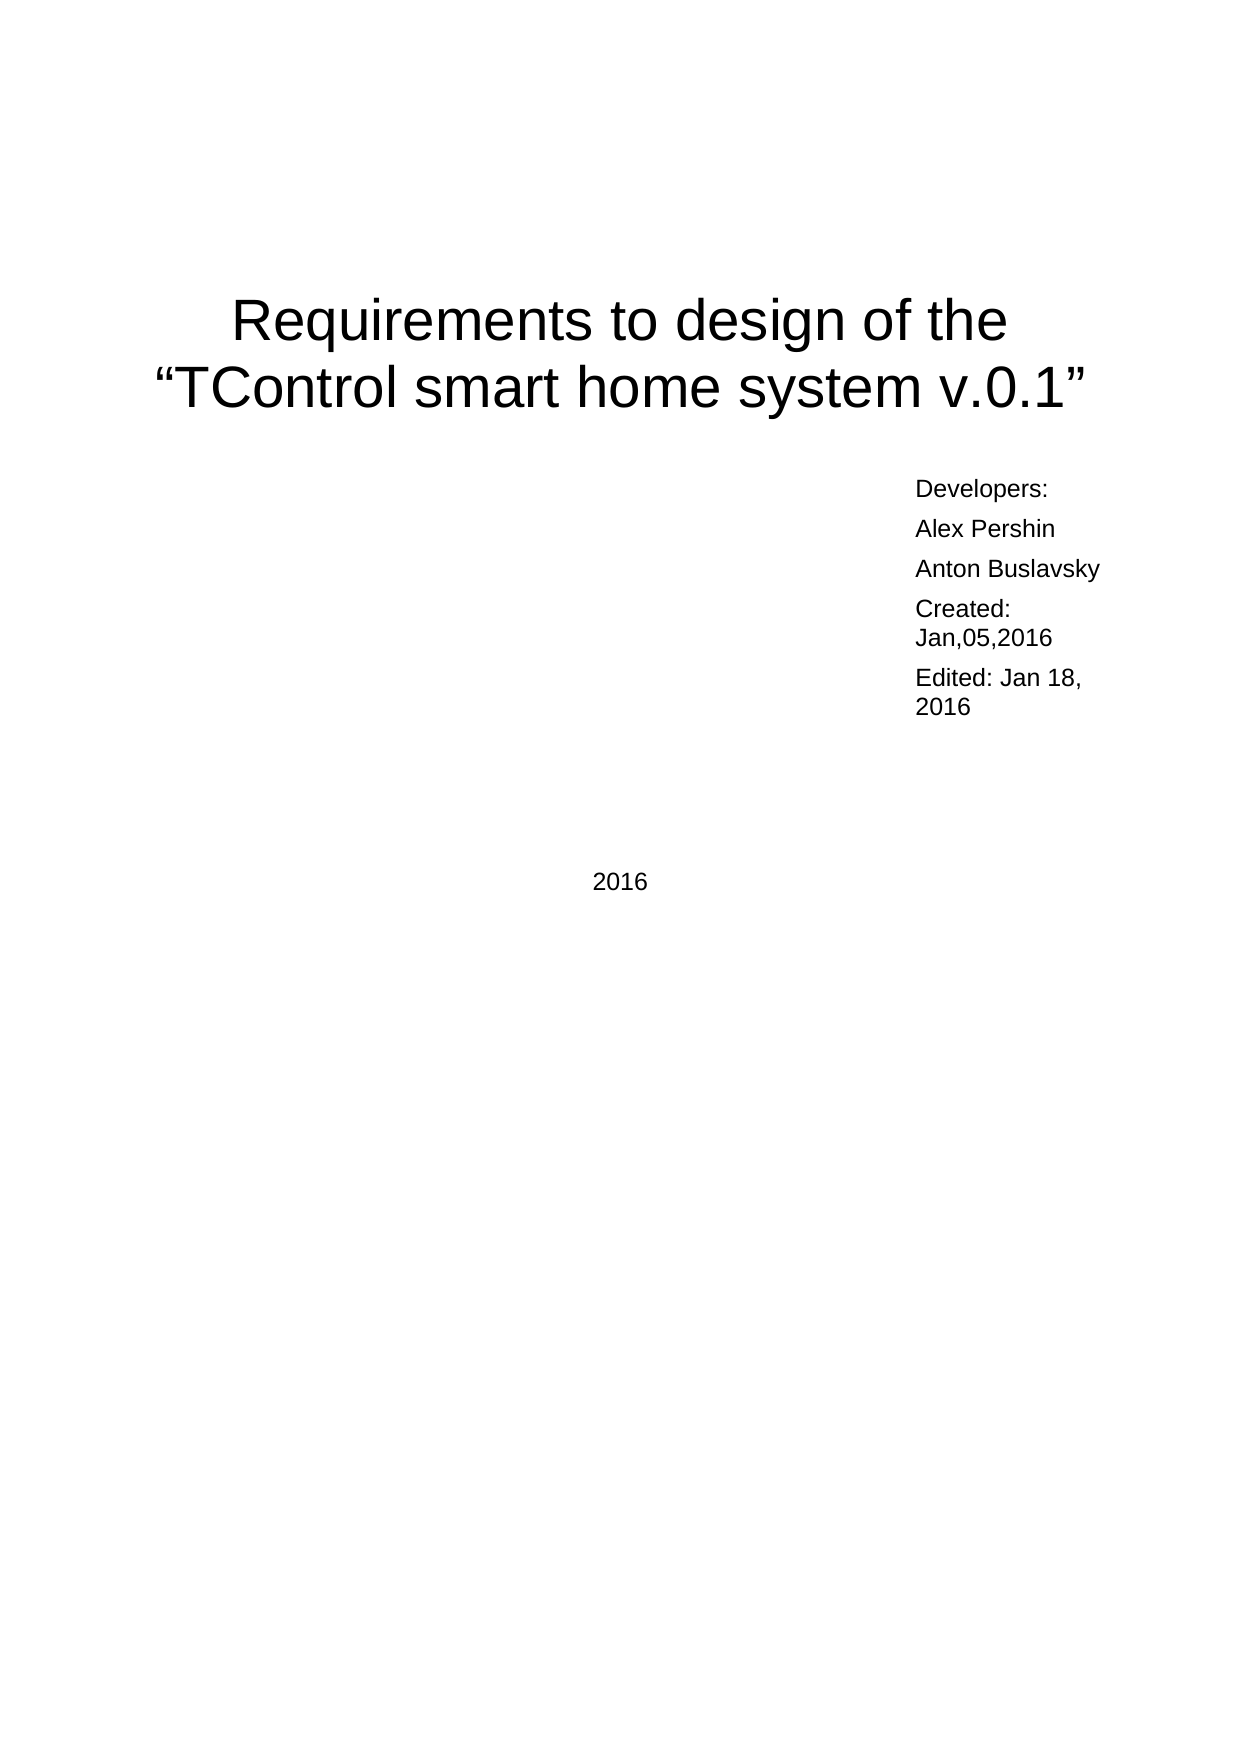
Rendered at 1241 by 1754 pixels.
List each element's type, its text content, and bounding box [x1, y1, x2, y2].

table_cell Edited: Jan 18, 2016 [909, 658, 1123, 726]
text 2016 [118, 867, 1122, 896]
text Requirements to design of the “TControl smart home system v.0.1” [118, 286, 1122, 420]
table_cell Anton Buslavsky [909, 548, 1123, 588]
table_cell Alex Pershin [909, 508, 1123, 548]
table_header Developers: [909, 468, 1123, 508]
table_cell [909, 726, 1123, 767]
table_cell Created: Jan,05,2016 [909, 589, 1123, 657]
